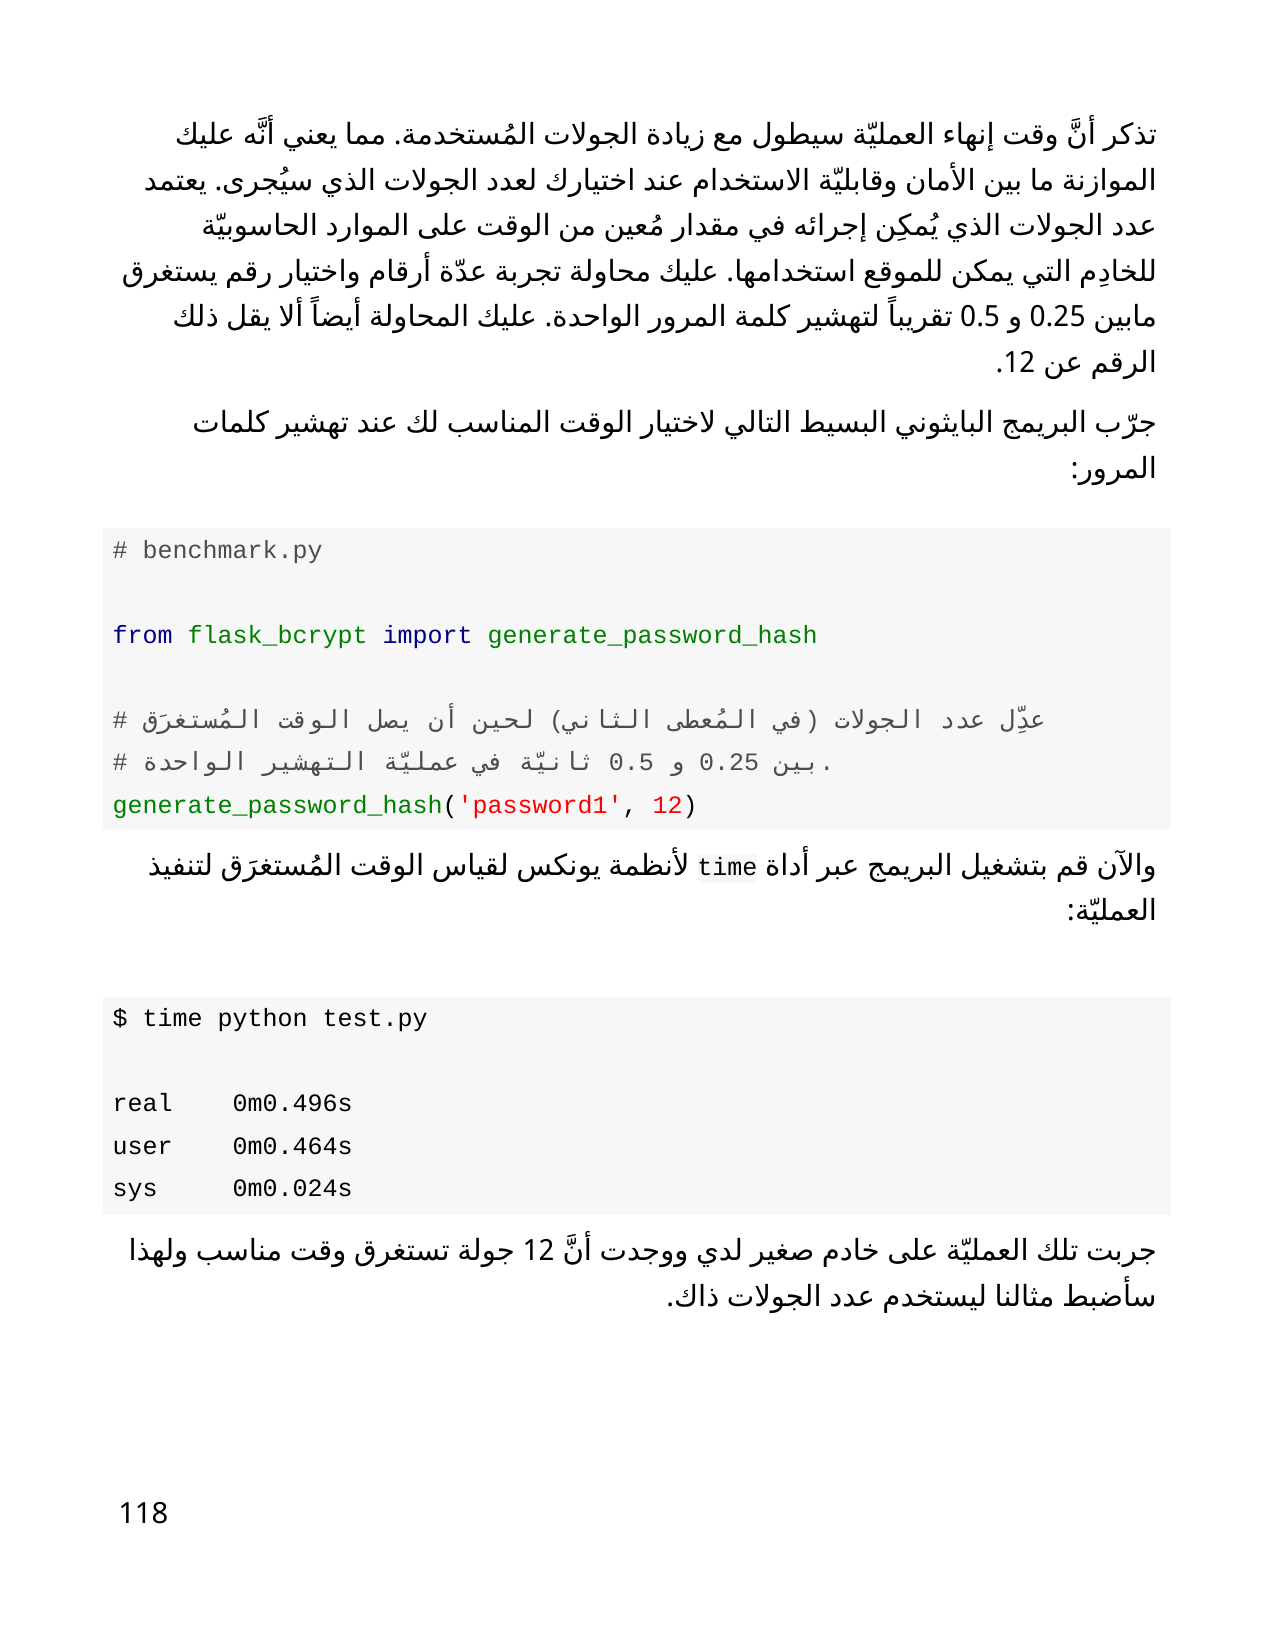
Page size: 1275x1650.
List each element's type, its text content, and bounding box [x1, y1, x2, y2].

text from flask_bcrypt import generate_password_hash [112, 622, 1163, 651]
text تذكر أنَّ وقت إنهاء العمليّة سيطول مع زيادة الجولات المُستخدمة. مما يعني أنَّه عليك الموازنة ما بين الأمان وقابليّة الاستخدام عند اختيارك لعدد الجولات الذي سيُجرى. يعتمد عدد الجولات الذي يُمكِن إجرائه في مقدار مُعين من الوقت على الموارد الحاسوبيّة للخادِم التي يمكن للموقع استخدامها. عليك محاولة تجربة عدّة أرقام واختيار رقم يستغرق مابين 0.25 و 0.5 تقريباً لتهشير كلمة المرور الواحدة. عليك المحاولة أيضاً ألا يقل ذلك الرقم عن 12. [118, 118, 1157, 384]
text $ time python test.py [112, 1006, 1163, 1034]
text # benchmark.py [112, 537, 1163, 566]
text جربت تلك العمليّة على خادم صغير لدي ووجدت أنَّ 12 جولة تستغرق وقت مناسب ولهذا سأضبط مثالنا ليستخدم عدد الجولات ذاك. [118, 1215, 1157, 1318]
text [118, 978, 1157, 997]
text user 0m0.464s [112, 1133, 1163, 1162]
text # عدِّل عدد الجولات (في المُعطى الثاني) لحين أن يصل الوقت المُستغرَق [112, 707, 1163, 736]
text generate_password_hash('password1', 12) [112, 792, 1163, 821]
text sys 0m0.024s [112, 1176, 1163, 1204]
text والآن قم بتشغيل البريمج عبر أداة time لأنظمة يونكس لقياس الوقت المُستغرَق لتنفيذ العمليّة: [118, 829, 1157, 933]
text real 0m0.496s [112, 1091, 1163, 1119]
text # بين 0.25 و 0.5 ثانيّة في عمليّة التهشير الواحدة. [112, 750, 1163, 778]
text جرّب البريمج البايثوني البسيط التالي لاختيار الوقت المناسب لك عند تهشير كلمات المرور: [118, 406, 1157, 490]
text [118, 512, 1157, 528]
